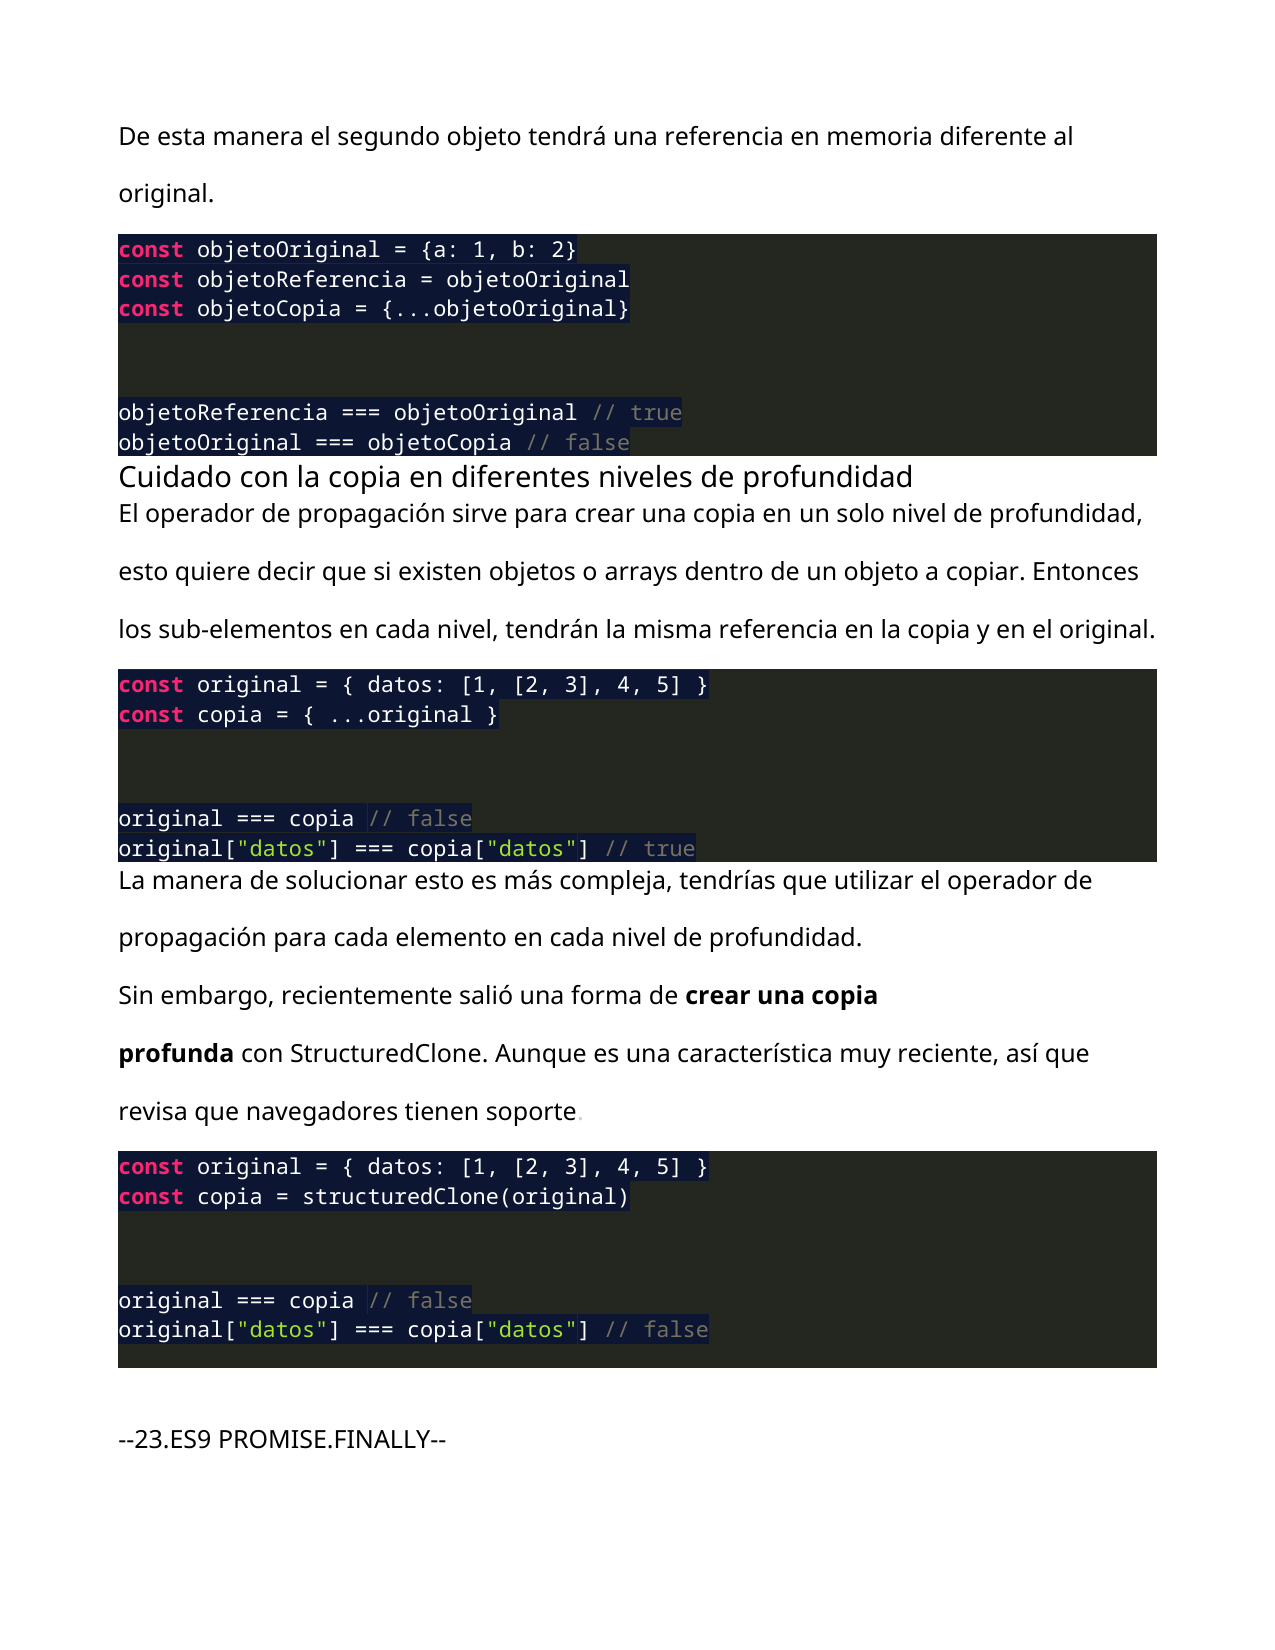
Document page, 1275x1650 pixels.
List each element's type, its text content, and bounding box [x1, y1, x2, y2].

text De esta manera el segundo objeto tendrá una referencia en memoria diferente al original. [118, 118, 1157, 210]
text const objetoReferencia = objetoOriginal [118, 263, 1157, 293]
text objetoOriginal === objetoCopia // false [118, 427, 1157, 456]
text const objetoOriginal = {a: 1, b: 2} [118, 234, 1157, 263]
text const original = { datos: [1, [2, 3], 4, 5] } [118, 1151, 1157, 1181]
text original === copia // false [118, 1284, 1157, 1314]
text --23.ES9 PROMISE.FINALLY-- [118, 1422, 1157, 1456]
text objetoReferencia === objetoOriginal // true [118, 397, 1157, 427]
text const objetoCopia = {...objetoOriginal} [118, 293, 1157, 323]
text original["datos"] === copia["datos"] // false [118, 1314, 1157, 1344]
text El operador de propagación sirve para crear una copia en un solo nivel de profundidad, esto quiere decir que si existen objetos o arrays dentro de un objeto a copiar. Entonces los sub-elementos en cada nivel, tendrán la misma referencia en la copia y en el original. [118, 496, 1157, 646]
subtitle Cuidado con la copia en diferentes niveles de profundidad [118, 456, 1157, 496]
text original["datos"] === copia["datos"] // true [118, 832, 1157, 862]
text const original = { datos: [1, [2, 3], 4, 5] } [118, 669, 1157, 699]
text La manera de solucionar esto es más compleja, tendrías que utilizar el operador de propagación para cada elemento en cada nivel de profundidad. [118, 862, 1157, 954]
text Sin embargo, recientemente salió una forma de crear una copia profunda con StructuredClone. Aunque es una característica muy reciente, así que revisa que navegadores tienen soporte. [118, 978, 1157, 1128]
text const copia = structuredClone(original) [118, 1181, 1157, 1211]
text original === copia // false [118, 803, 1157, 832]
text const copia = { ...original } [118, 699, 1157, 729]
